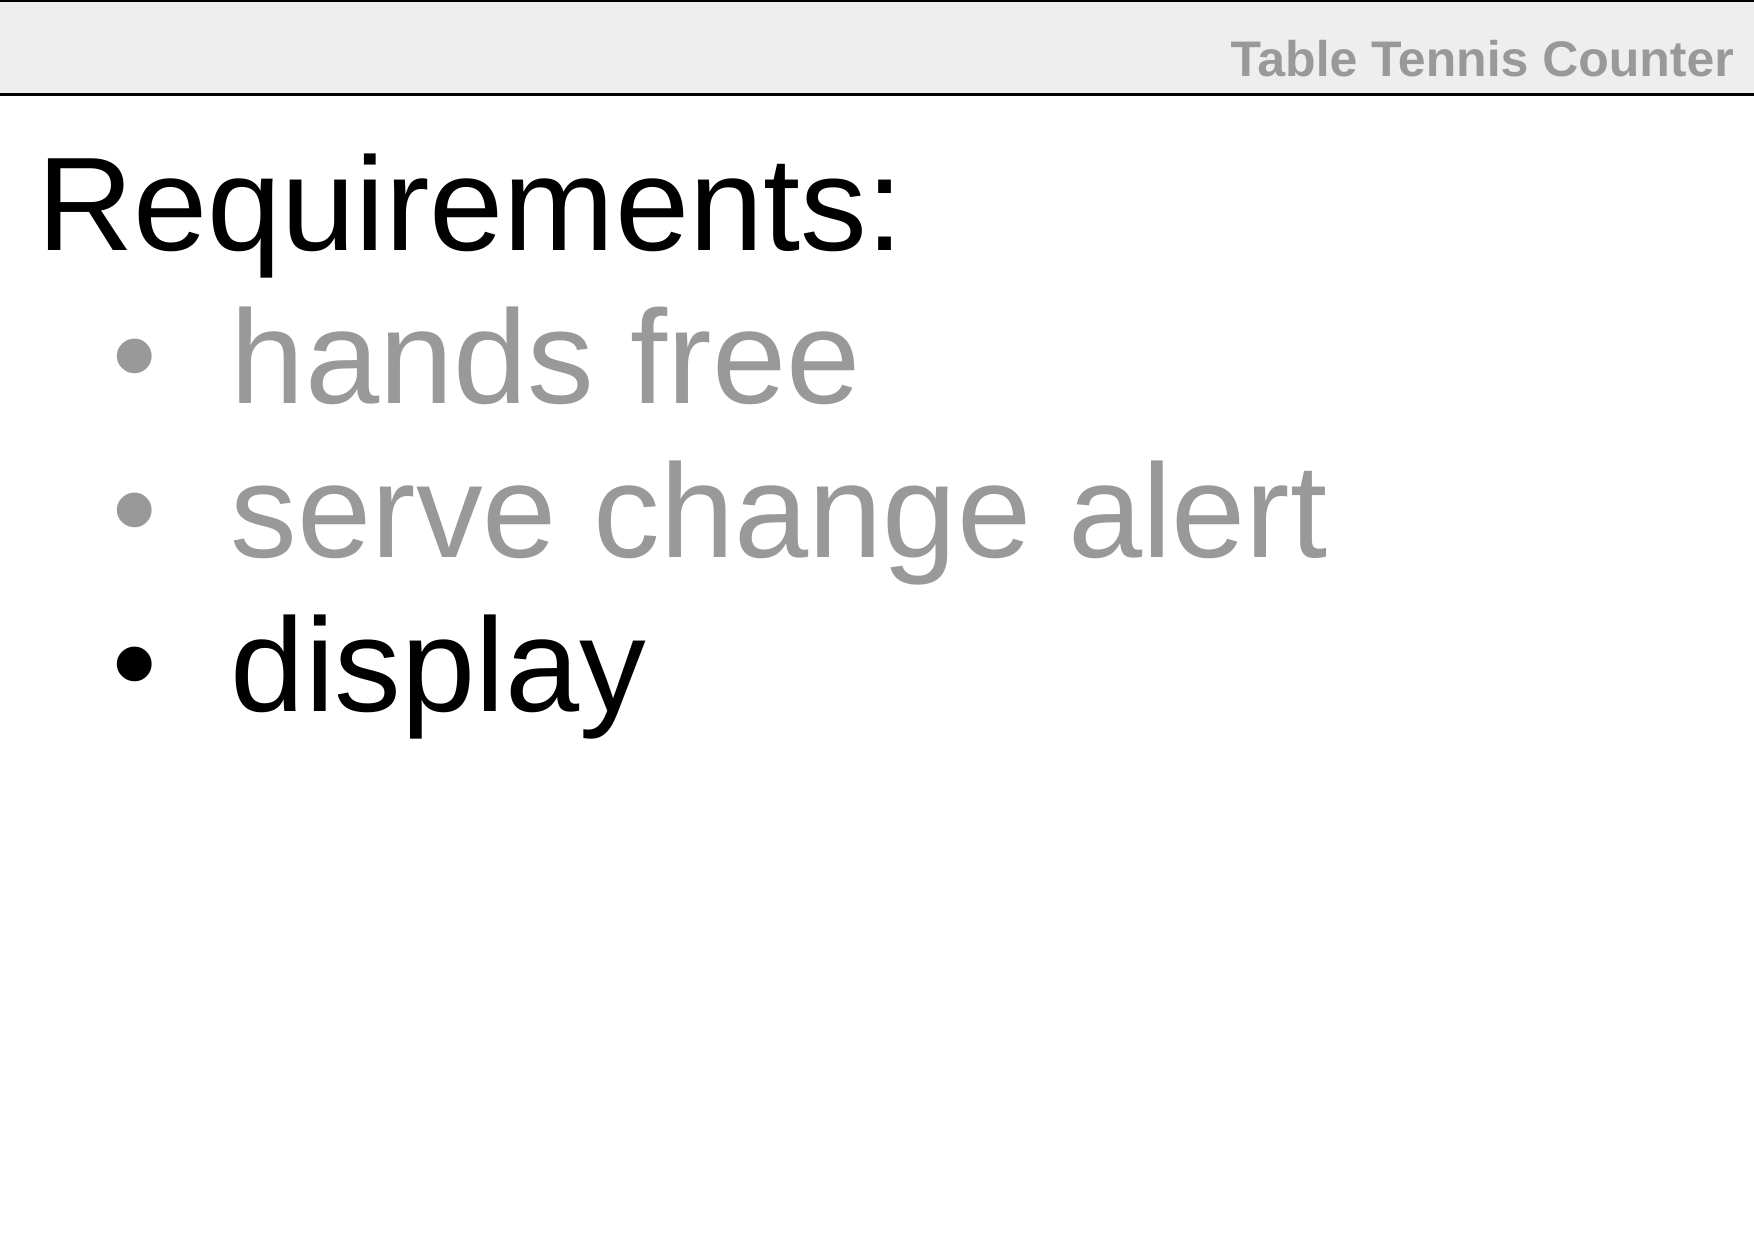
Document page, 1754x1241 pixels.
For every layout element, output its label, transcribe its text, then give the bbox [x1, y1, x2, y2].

list display [112, 587, 1754, 740]
list hands free [112, 279, 1754, 433]
list serve change alert [112, 433, 1754, 587]
text Requirements: [0, 126, 1754, 279]
